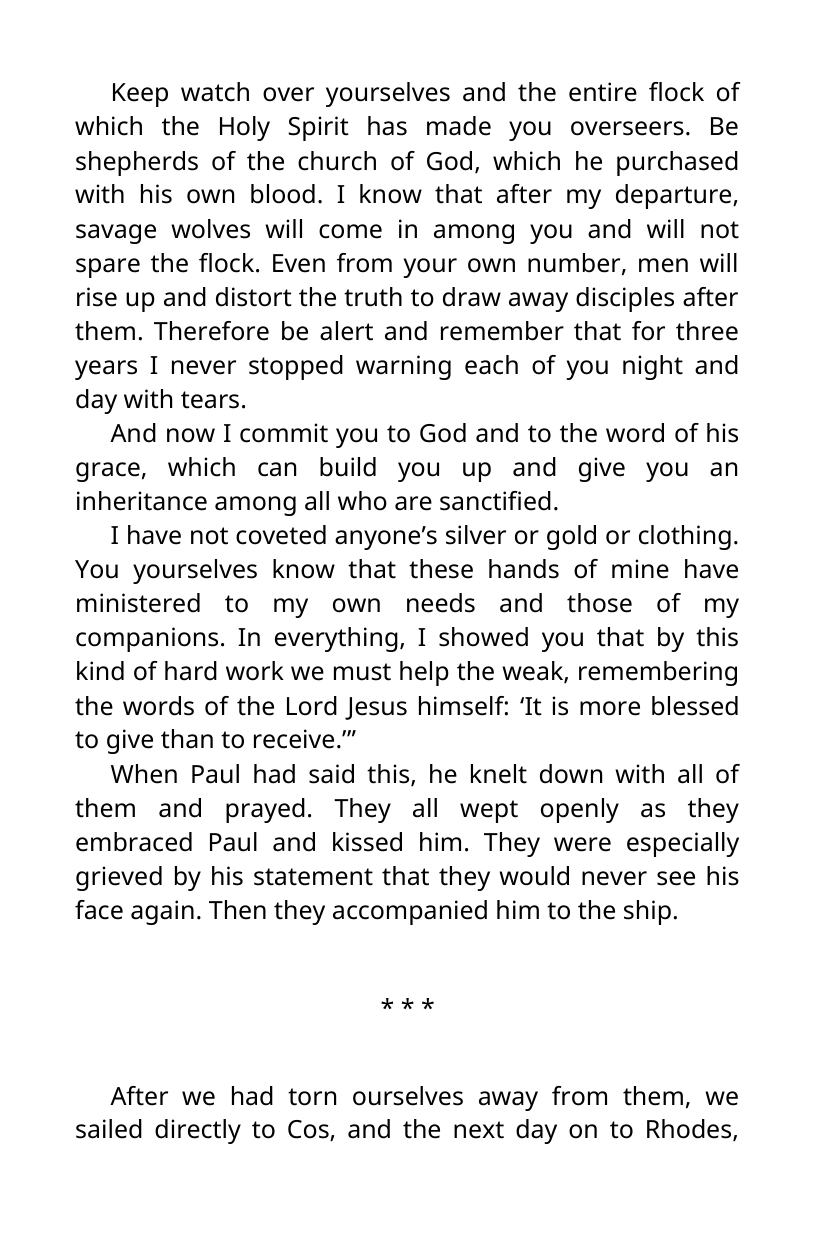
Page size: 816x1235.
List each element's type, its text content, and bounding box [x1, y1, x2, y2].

text Keep watch over yourselves and the entire flock of which the Holy Spirit has made you overseers. Be shepherds of the church of God, which he purchased with his own blood. I know that after my departure, savage wolves will come in among you and will not spare the flock. Even from your own number, men will rise up and distort the truth to draw away disciples after them. Therefore be alert and remember that for three years I never stopped warning each of you night and day with tears. [75, 75, 740, 416]
text And now I commit you to God and to the word of his grace, which can build you up and give you an inheritance among all who are sanctified. [75, 416, 740, 518]
text * * * [75, 991, 740, 1025]
text After we had torn ourselves away from them, we sailed directly to Cos, and the next day on to Rhodes, [75, 1078, 740, 1146]
text When Paul had said this, he knelt down with all of them and prayed. They all wept openly as they embraced Paul and kissed him. They were especially grieved by his statement that they would never see his face again. Then they accompanied him to the ship. [75, 756, 740, 927]
text I have not coveted anyone’s silver or gold or clothing. You yourselves know that these hands of mine have ministered to my own needs and those of my companions. In everything, I showed you that by this kind of hard work we must help the weak, remembering the words of the Lord Jesus himself: ‘It is more blessed to give than to receive.’” [75, 518, 740, 756]
